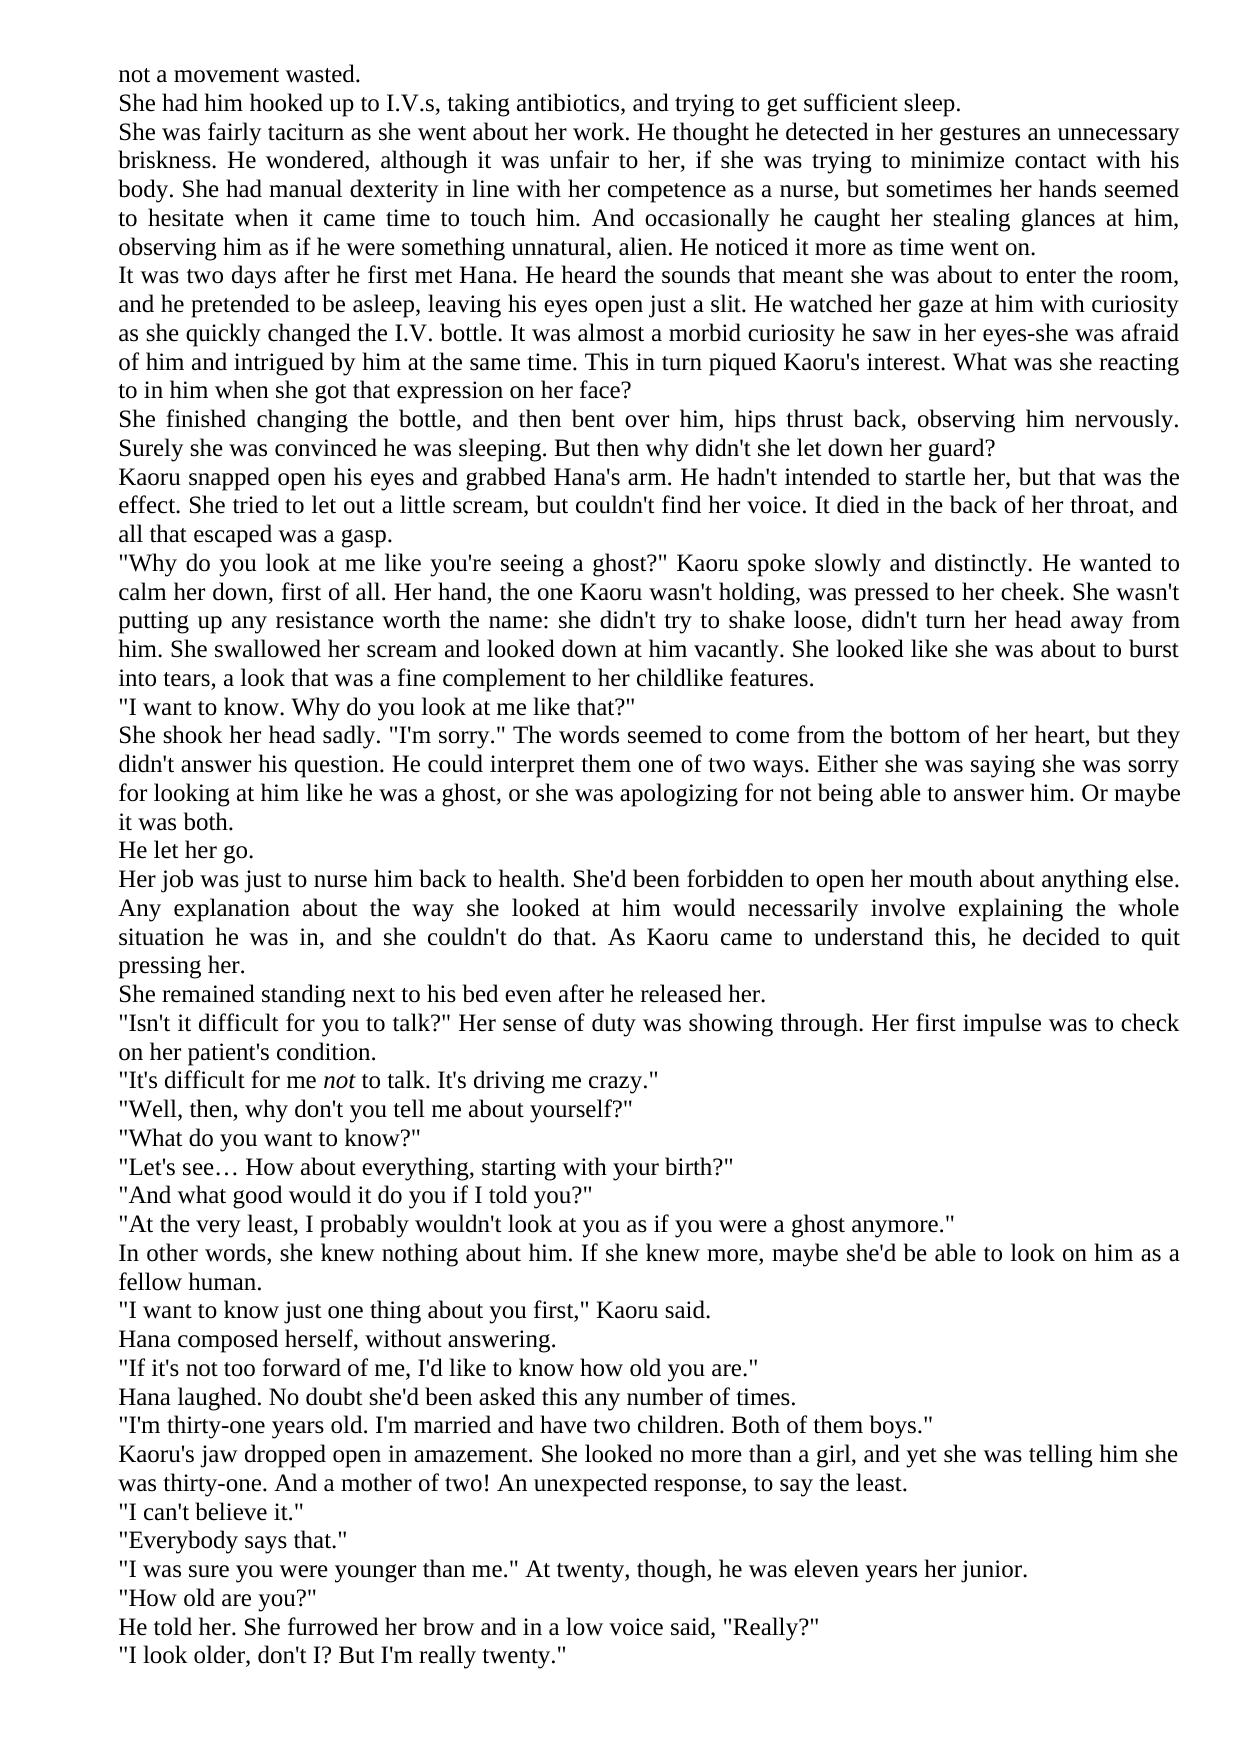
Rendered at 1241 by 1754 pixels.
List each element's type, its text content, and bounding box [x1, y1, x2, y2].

text "And what good would it do you if I told you?" [118, 1180, 1181, 1209]
text "Isn't it difficult for you to talk?" Her sense of duty was showing through. Her first impulse was to check on her patient's condition. [118, 1008, 1181, 1065]
text "Everybody says that." [118, 1525, 1181, 1554]
text Hana laughed. No doubt she'd been asked this any number of times. [118, 1382, 1181, 1410]
text Hana composed herself, without answering. [118, 1324, 1181, 1353]
text "How old are you?" [118, 1583, 1181, 1612]
text "Let's see… How about everything, starting with your birth?" [118, 1152, 1181, 1180]
text "I want to know just one thing about you first," Kaoru said. [118, 1295, 1181, 1324]
text "At the very least, I probably wouldn't look at you as if you were a ghost anymore." [118, 1209, 1181, 1238]
text She was fairly taciturn as she went about her work. He thought he detected in her gestures an unnecessary briskness. He wondered, although it was unfair to her, if she was trying to minimize contact with his body. She had manual dexterity in line with her competence as a nurse, but sometimes her hands seemed to hesitate when it came time to touch him. And occasionally he caught her stealing glances at him, observing him as if he were something unnatural, alien. He noticed it more as time went on. [118, 117, 1181, 260]
text Her job was just to nurse him back to health. She'd been forbidden to open her mouth about anything else. Any explanation about the way she looked at him would necessarily involve explaining the whole situation he was in, and she couldn't do that. As Kaoru came to understand this, he decided to quit pressing her. [118, 864, 1181, 979]
text Kaoru snapped open his eyes and grabbed Hana's arm. He hadn't intended to startle her, but that was the effect. She tried to let out a little scream, but couldn't find her voice. It died in the back of her throat, and all that escaped was a gasp. [118, 462, 1181, 548]
text In other words, she knew nothing about him. If she knew more, maybe she'd be able to look on him as a fellow human. [118, 1238, 1181, 1295]
text "Well, then, why don't you tell me about yourself?" [118, 1094, 1181, 1123]
text "It's difficult for me not to talk. It's driving me crazy." [118, 1065, 1181, 1094]
text "If it's not too forward of me, I'd like to know how old you are." [118, 1353, 1181, 1382]
text She had him hooked up to I.V.s, taking antibiotics, and trying to get sufficient sleep. [118, 88, 1181, 117]
text He told her. She furrowed her brow and in a low voice said, "Really?" [118, 1612, 1181, 1640]
text "I was sure you were younger than me." At twenty, though, he was eleven years her junior. [118, 1554, 1181, 1583]
text "What do you want to know?" [118, 1123, 1181, 1152]
text Kaoru's jaw dropped open in amazement. She looked no more than a girl, and yet she was telling him she was thirty-one. And a mother of two! An unexpected response, to say the least. [118, 1439, 1181, 1497]
text "I can't believe it." [118, 1497, 1181, 1525]
text "I'm thirty-one years old. I'm married and have two children. Both of them boys." [118, 1410, 1181, 1439]
text not a movement wasted. [118, 59, 1181, 88]
text "Why do you look at me like you're seeing a ghost?" Kaoru spoke slowly and distinctly. He wanted to calm her down, first of all. Her hand, the one Kaoru wasn't holding, was pressed to her cheek. She wasn't putting up any resistance worth the name: she didn't try to shake loose, didn't turn her head away from him. She swallowed her scream and looked down at him vacantly. She looked like she was about to burst into tears, a look that was a fine complement to her childlike features. [118, 548, 1181, 692]
text He let her go. [118, 835, 1181, 864]
text She shook her head sadly. "I'm sorry." The words seemed to come from the bottom of her heart, but they didn't answer his question. He could interpret them one of two ways. Either she was saying she was sorry for looking at him like he was a ghost, or she was apologizing for not being able to answer him. Or maybe it was both. [118, 720, 1181, 835]
text "I look older, don't I? But I'm really twenty." [118, 1640, 1181, 1669]
text "I want to know. Why do you look at me like that?" [118, 692, 1181, 720]
text She remained standing next to his bed even after he released her. [118, 979, 1181, 1008]
text It was two days after he first met Hana. He heard the sounds that meant she was about to enter the room, and he pretended to be asleep, leaving his eyes open just a slit. He watched her gaze at him with curiosity as she quickly changed the I.V. bottle. It was almost a morbid curiosity he saw in her eyes-she was afraid of him and intrigued by him at the same time. This in turn piqued Kaoru's interest. What was she reacting to in him when she got that expression on her face? [118, 260, 1181, 404]
text She finished changing the bottle, and then bent over him, hips thrust back, observing him nervously. Surely she was convinced he was sleeping. But then why didn't she let down her guard? [118, 404, 1181, 462]
